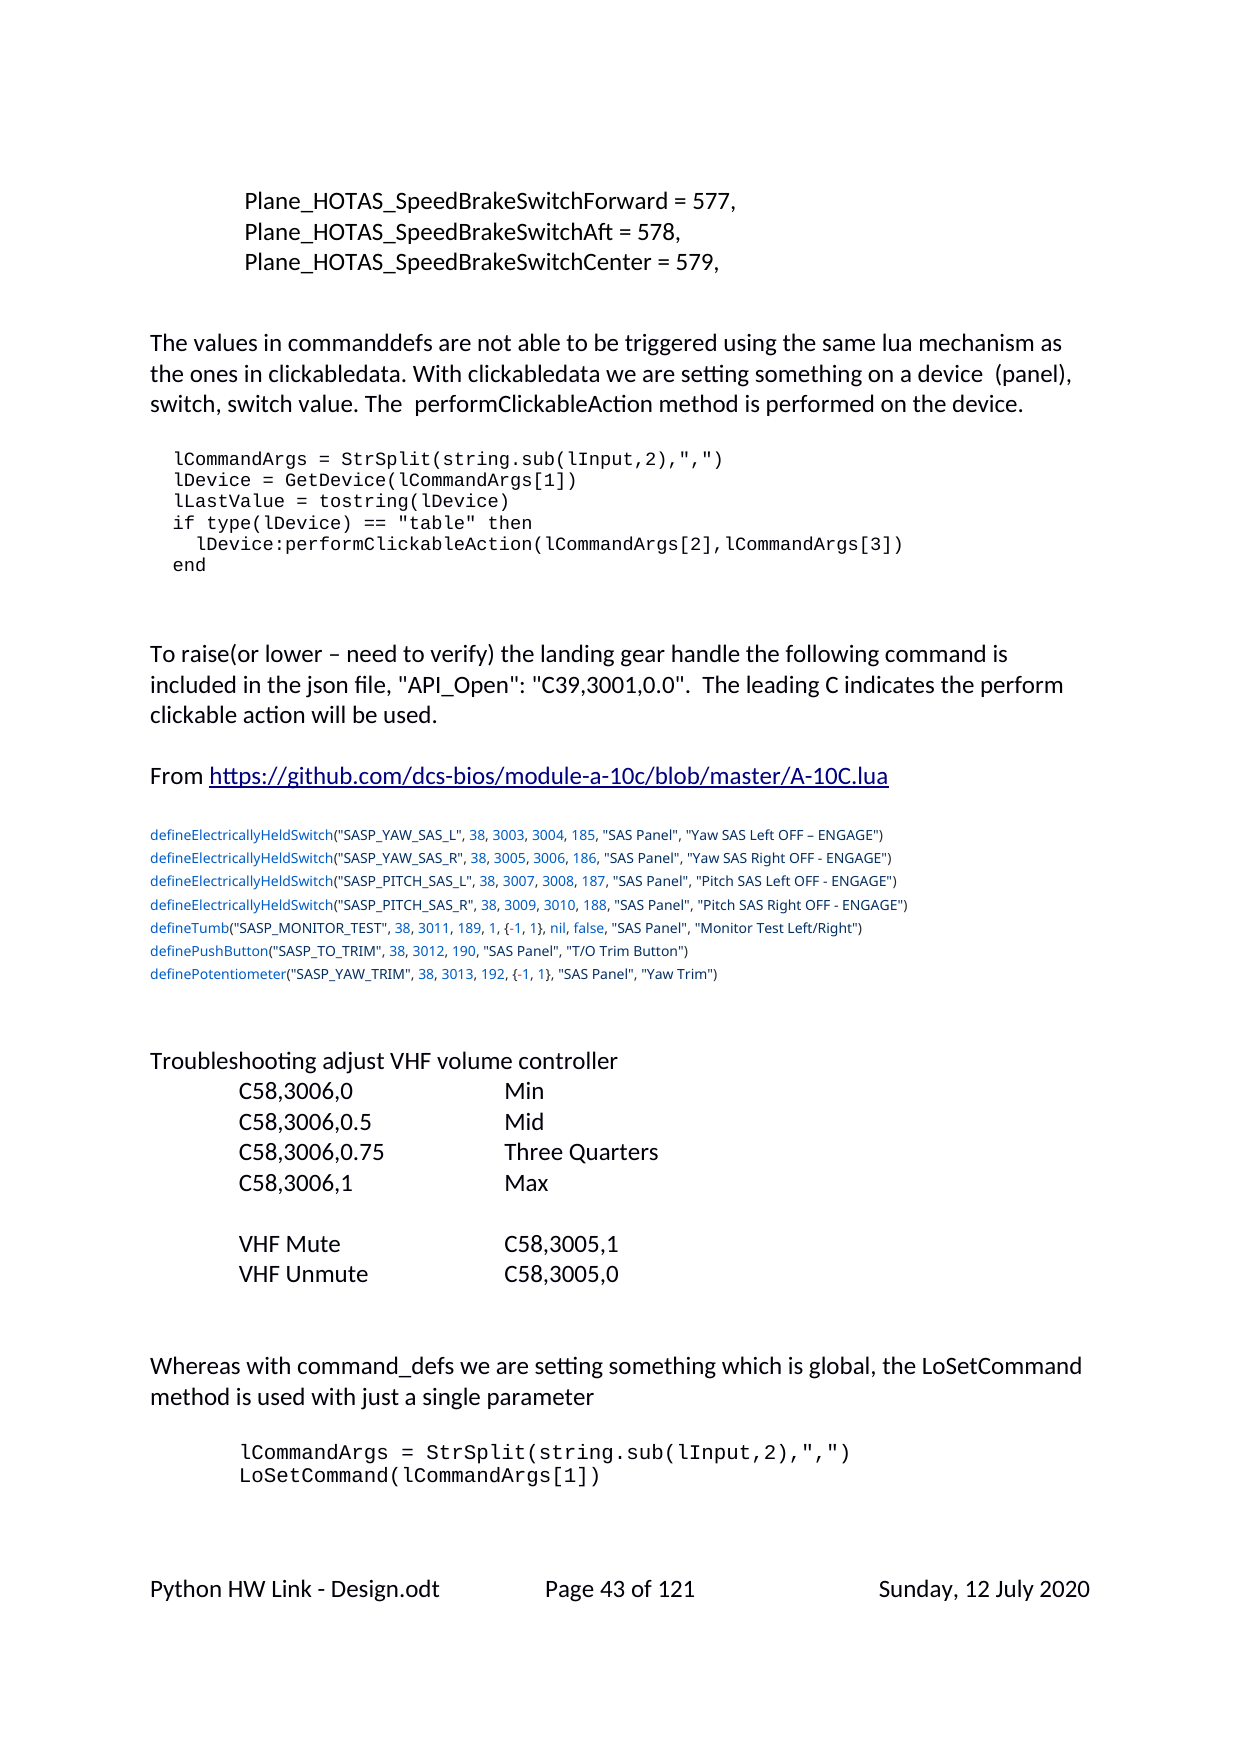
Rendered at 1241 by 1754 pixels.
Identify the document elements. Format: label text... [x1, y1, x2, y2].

text lCommandArgs = StrSplit(string.sub(lInput,2),",") [150, 450, 1090, 471]
text defineElectricallyHeldSwitch("SASP_PITCH_SAS_L", 38, 3007, 3008, 187, "SAS Panel", "Pitch SAS Left OFF - ENGAGE") [150, 868, 1090, 891]
text lDevice:performClickableAction(lCommandArgs[2],lCommandArgs[3]) [150, 535, 1090, 556]
text end [150, 556, 1090, 577]
text LoSetCommand(lCommandArgs[1]) [150, 1465, 1090, 1489]
text definePotentiometer("SASP_YAW_TRIM", 38, 3013, 192, {-1, 1}, "SAS Panel", "Yaw Trim") [150, 961, 1090, 984]
text Troubleshooting adjust VHF volume controller [150, 1045, 1090, 1076]
text C58,3006,0.75 Three Quarters [150, 1137, 1090, 1167]
text VHF Mute C58,3005,1 [150, 1228, 1090, 1259]
text defineElectricallyHeldSwitch("SASP_PITCH_SAS_R", 38, 3009, 3010, 188, "SAS Panel", "Pitch SAS Right OFF - ENGAGE") [150, 891, 1090, 914]
text defineTumb("SASP_MONITOR_TEST", 38, 3011, 189, 1, {-1, 1}, nil, false, "SAS Panel", "Monitor Test Left/Right") [150, 914, 1090, 937]
text definePushButton("SASP_TO_TRIM", 38, 3012, 190, "SAS Panel", "T/O Trim Button") [150, 937, 1090, 961]
text lDevice = GetDevice(lCommandArgs[1]) [150, 471, 1090, 492]
text C58,3006,0 Min [150, 1076, 1090, 1106]
text defineElectricallyHeldSwitch("SASP_YAW_SAS_R", 38, 3005, 3006, 186, "SAS Panel", "Yaw SAS Right OFF - ENGAGE") [150, 844, 1090, 868]
text if type(lDevice) == "table" then [150, 513, 1090, 535]
text From https://github.com/dcs-bios/module-a-10c/blob/master/A-10C.lua [150, 760, 1090, 791]
text VHF Unmute C58,3005,0 [150, 1259, 1090, 1289]
text C58,3006,1 Max [150, 1167, 1090, 1198]
text lLastValue = tostring(lDevice) [150, 492, 1090, 513]
text C58,3006,0.5 Mid [150, 1106, 1090, 1137]
text To raise(or lower – need to verify) the landing gear handle the following command is included in the json file, "API_Open": "C39,3001,0.0". The leading C indicates the perform clickable action will be used. [150, 638, 1090, 730]
text The values in commanddefs are not able to be triggered using the same lua mechanism as the ones in clickabledata. With clickabledata we are setting something on a device (panel), switch, switch value. The performClickableAction method is performed on the device. [150, 328, 1090, 419]
text Whereas with command_defs we are setting something which is global, the LoSetCommand method is used with just a single parameter [150, 1350, 1090, 1411]
text lCommandArgs = StrSplit(string.sub(lInput,2),",") [150, 1442, 1090, 1465]
text defineElectricallyHeldSwitch("SASP_YAW_SAS_L", 38, 3003, 3004, 185, "SAS Panel", "Yaw SAS Left OFF – ENGAGE") [150, 821, 1090, 844]
